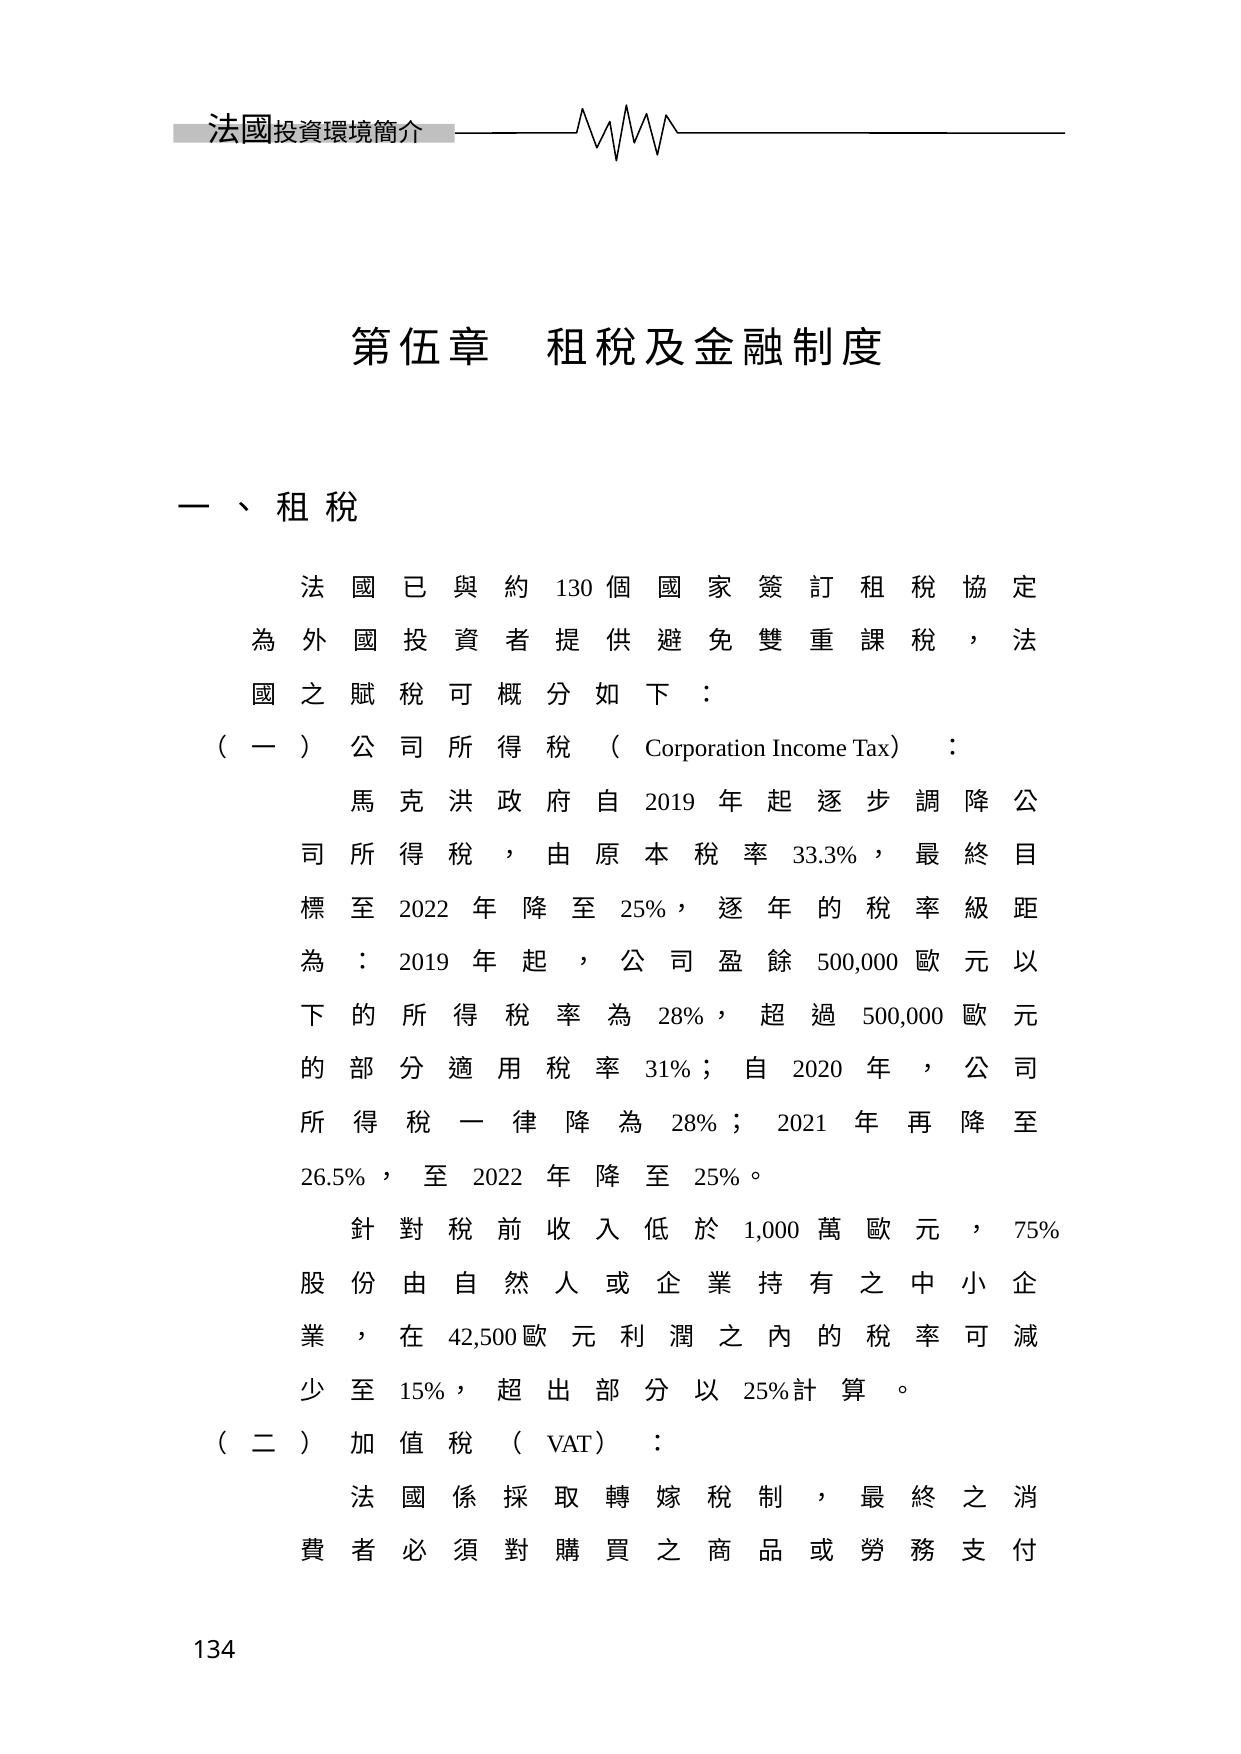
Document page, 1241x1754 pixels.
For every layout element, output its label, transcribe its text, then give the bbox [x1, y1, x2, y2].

text 針對稅前收入低於1,000萬歐元，75%股份由自然人或企業持有之中小企業，在42,500歐元利潤之內的稅率可減少至15%，超出部分以25%計算。 [276, 1201, 1063, 1415]
text 法國係採取轉嫁稅制，最終之消費者必須對購買之商品或勞務支付 [276, 1469, 1063, 1576]
text 一、租稅 [178, 478, 1063, 532]
text 馬克洪政府自2019年起逐步調降公司所得稅，由原本稅率33.3%，最終目標至2022年降至25%，逐年的稅率級距為：2019年起，公司盈餘500,000歐元以下的所得稅率為28%，超過500,000歐元的部分適用稅率31%；自2020年，公司所得稅一律降為28%；2021年再降至26.5%，至2022年降至25%。 [276, 773, 1063, 1201]
text 第伍章 租稅及金融制度 [178, 291, 1063, 398]
text （二）加值稅（VAT）： [202, 1415, 1063, 1469]
text 法國已與約130個國家簽訂租稅協定為外國投資者提供避免雙重課稅，法國之賦稅可概分如下： [240, 558, 1063, 719]
text （一）公司所得稅（Corporation Income Tax）： [202, 719, 1063, 773]
